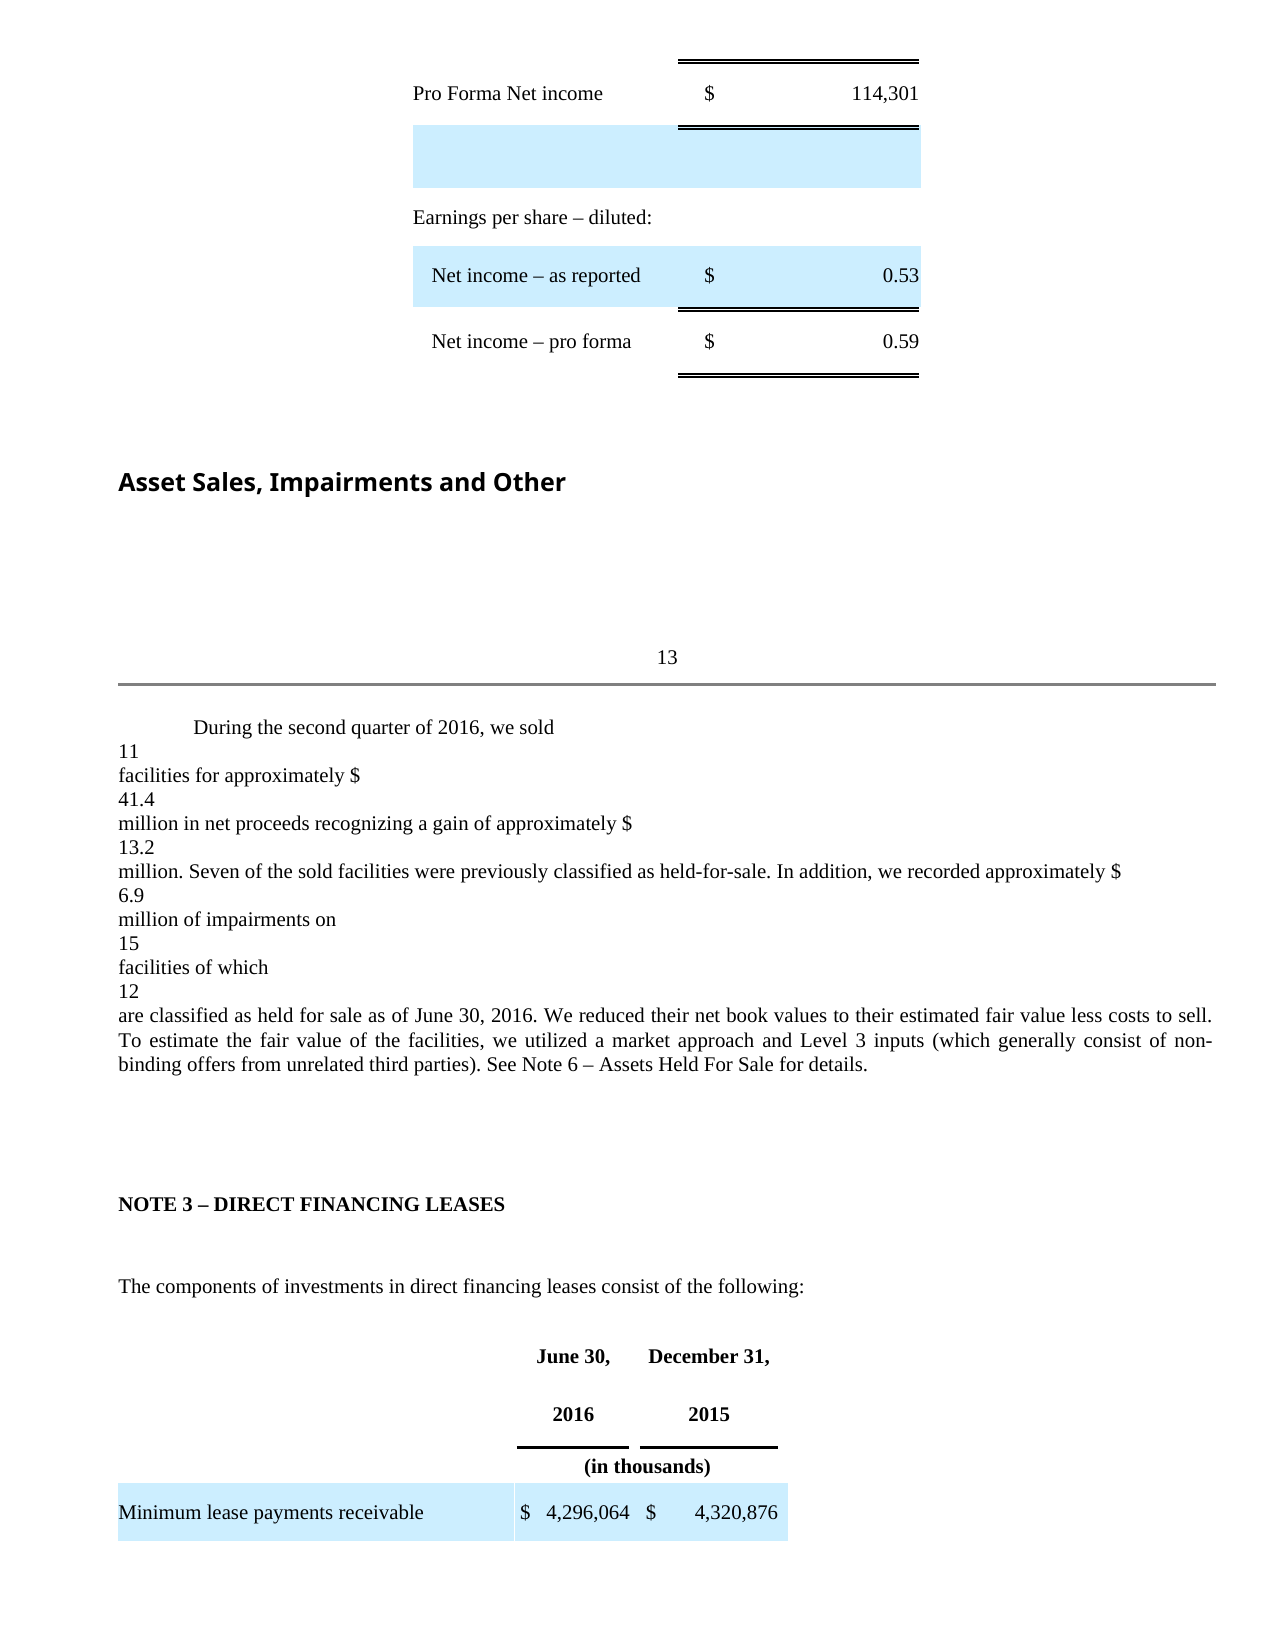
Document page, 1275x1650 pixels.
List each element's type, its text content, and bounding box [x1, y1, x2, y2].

table_header [778, 1326, 788, 1385]
table_cell $ [517, 1483, 530, 1541]
table_cell [118, 1385, 514, 1446]
table_cell $ [678, 312, 714, 373]
table_header [629, 1326, 640, 1385]
table_cell [629, 1483, 640, 1541]
table_cell $ [678, 64, 714, 125]
table_header [118, 1326, 514, 1385]
table_cell Pro Forma Net income [413, 59, 676, 125]
table_cell 4,320,876 [656, 1483, 778, 1541]
table_cell 114,301 [714, 64, 919, 125]
text 11 [118, 739, 1216, 763]
table_header December 31, [640, 1326, 778, 1385]
table_cell $ [678, 246, 714, 307]
table_cell [778, 1483, 788, 1541]
table_cell (in thousands) [517, 1446, 778, 1483]
table_cell 0.59 [714, 312, 919, 373]
text million in net proceeds recognizing a gain of approximately $ [118, 811, 1216, 835]
text 13 [118, 645, 1216, 669]
table_cell [629, 1385, 640, 1446]
table_cell Net income – pro forma [413, 307, 676, 373]
text NOTE 3 – DIRECT FINANCING LEASES [118, 1192, 1216, 1216]
text 6.9 [118, 883, 1216, 907]
text are classified as held for sale as of June 30, 2016. We reduced their net book values to their estimated fair value less costs to sell. To estimate the fair value of the facilities, we utilized a market approach and Level 3 inputs (which generally consist of non-binding offers from unrelated third parties). See Note 6 – Assets Held For Sale for details. [118, 1003, 1216, 1076]
text The components of investments in direct financing leases consist of the following: [118, 1274, 1216, 1298]
text facilities of which [118, 955, 1216, 979]
table_cell [678, 188, 714, 246]
text During the second quarter of 2016, we sold [118, 715, 1216, 739]
text million of impairments on [118, 907, 1216, 931]
table_cell [714, 188, 919, 246]
text 13.2 [118, 835, 1216, 859]
table_cell [714, 130, 919, 188]
text million. Seven of the sold facilities were previously classified as held-for-sale. In addition, we recorded approximately $ [118, 859, 1216, 883]
table_cell 2016 [517, 1385, 629, 1446]
table_cell [118, 1446, 514, 1483]
text 15 [118, 931, 1216, 955]
table_cell [413, 125, 676, 188]
table_cell [778, 1446, 788, 1483]
table_cell 2015 [640, 1385, 778, 1446]
table_cell 4,296,064 [530, 1483, 629, 1541]
table_cell Minimum lease payments receivable [118, 1483, 514, 1541]
table_cell 0.53 [714, 246, 919, 307]
table_cell Net income – as reported [413, 246, 676, 307]
table_cell [678, 130, 714, 188]
text 41.4 [118, 787, 1216, 811]
text 12 [118, 979, 1216, 1003]
table_cell [778, 1385, 788, 1446]
table_cell $ [640, 1483, 656, 1541]
table_cell Earnings per share – diluted: [413, 188, 676, 246]
text Asset Sales, Impairments and Other [118, 465, 1216, 499]
table_header June 30, [517, 1326, 629, 1385]
text facilities for approximately $ [118, 763, 1216, 787]
